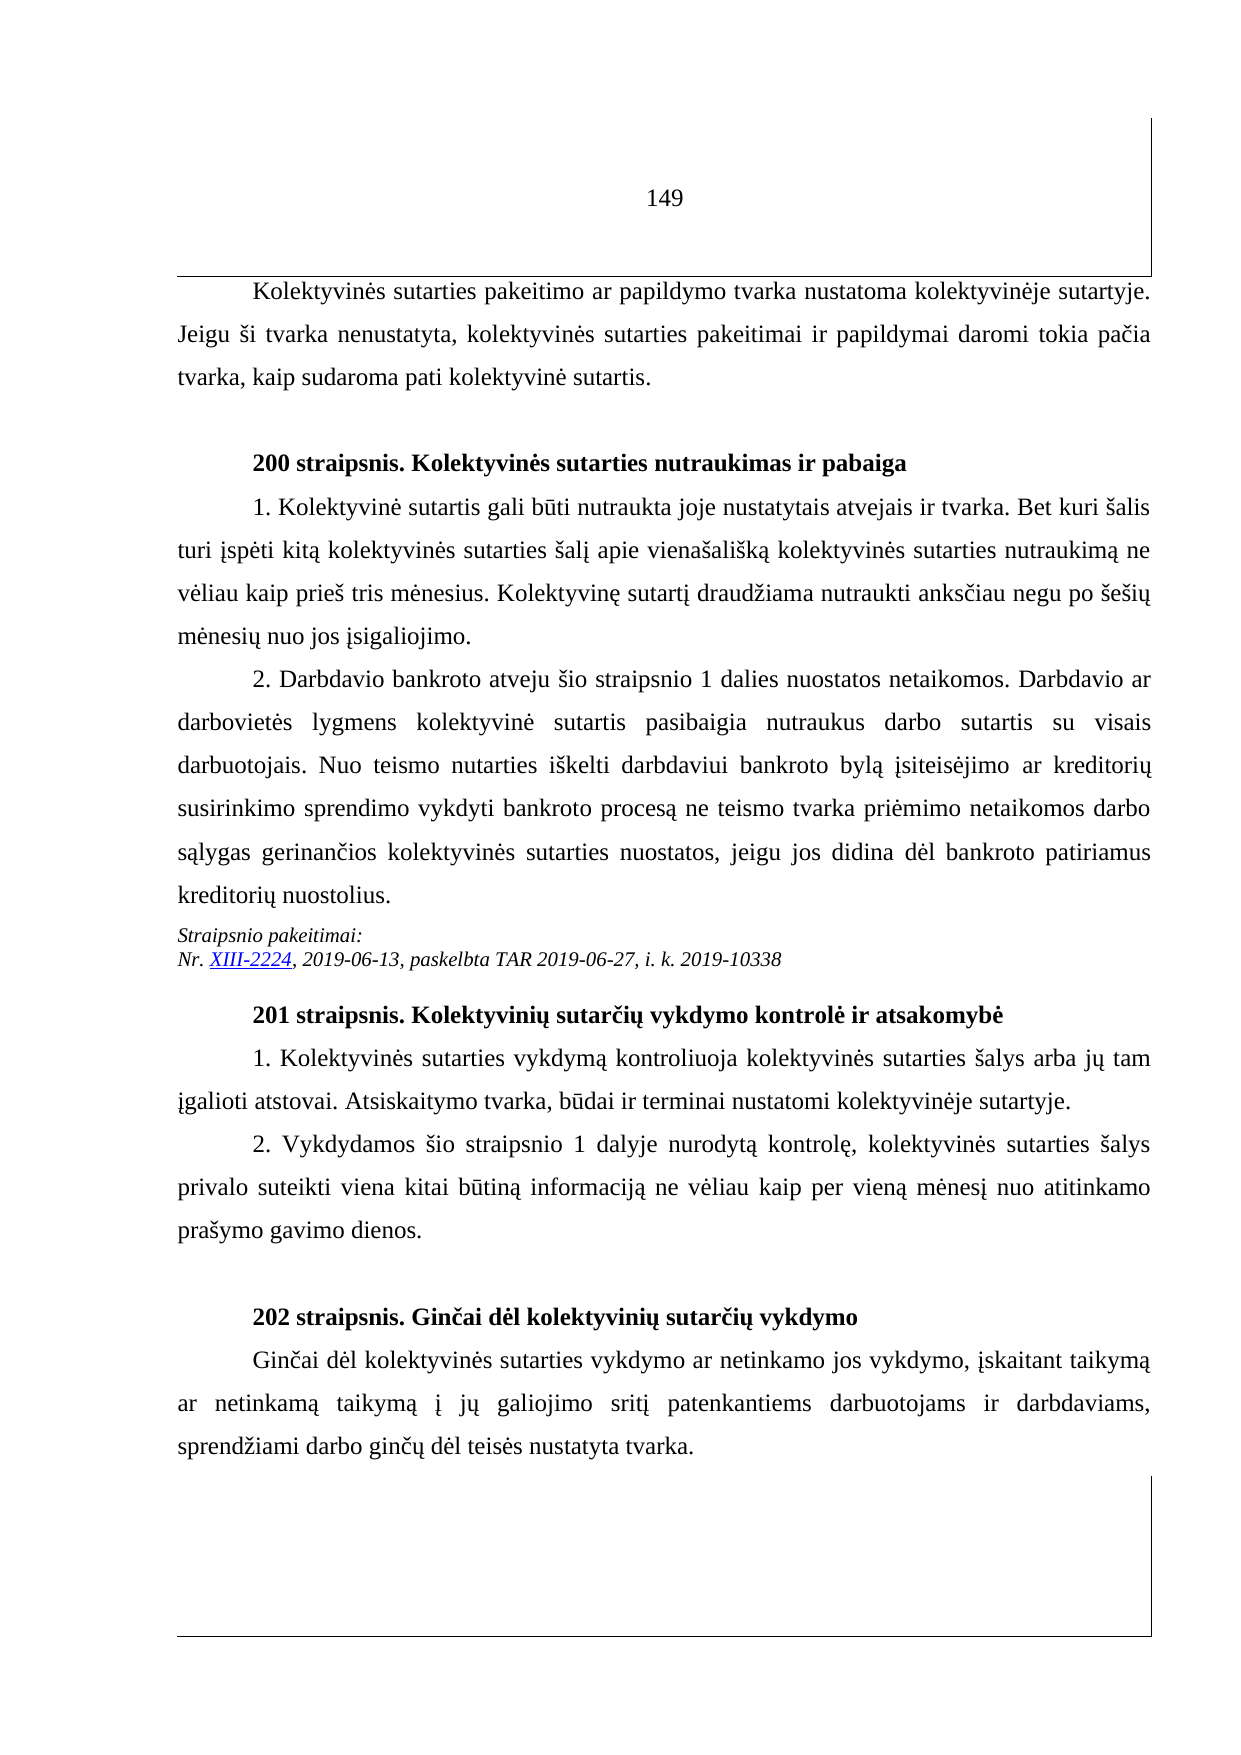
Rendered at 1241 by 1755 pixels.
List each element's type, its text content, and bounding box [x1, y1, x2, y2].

text 2. Darbdavio bankroto atveju šio straipsnio 1 dalies nuostatos netaikomos. Darbdavio ar darbovietės lygmens kolektyvinė sutartis pasibaigia nutraukus darbo sutartis su visais darbuotojais. Nuo teismo nutarties iškelti darbdaviui bankroto bylą įsiteisėjimo ar kreditorių susirinkimo sprendimo vykdyti bankroto procesą ne teismo tvarka priėmimo netaikomos darbo sąlygas gerinančios kolektyvinės sutarties nuostatos, jeigu jos didina dėl bankroto patiriamus kreditorių nuostolius. [177, 664, 1152, 908]
text Ginčai dėl kolektyvinės sutarties vykdymo ar netinkamo jos vykdymo, įskaitant taikymą ar netinkamą taikymą į jų galiojimo sritį patenkantiems darbuotojams ir darbdaviams, sprendžiami darbo ginčų dėl teisės nustatyta tvarka. [177, 1345, 1152, 1460]
text 2. Vykdydamos šio straipsnio 1 dalyje nurodytą kontrolę, kolektyvinės sutarties šalys privalo suteikti viena kitai būtiną informaciją ne vėliau kaip per vieną mėnesį nuo atitinkamo prašymo gavimo dienos. [177, 1129, 1152, 1244]
text 1. Kolektyvinė sutartis gali būti nutraukta joje nustatytais atvejais ir tvarka. Bet kuri šalis turi įspėti kitą kolektyvinės sutarties šalį apie vienašališką kolektyvinės sutarties nutraukimą ne vėliau kaip prieš tris mėnesius. Kolektyvinę sutartį draudžiama nutraukti anksčiau negu po šešių mėnesių nuo jos įsigaliojimo. [177, 492, 1152, 650]
text Straipsnio pakeitimai: [177, 923, 1152, 947]
text 1. Kolektyvinės sutarties vykdymą kontroliuoja kolektyvinės sutarties šalys arba jų tam įgalioti atstovai. Atsiskaitymo tvarka, būdai ir terminai nustatomi kolektyvinėje sutartyje. [177, 1043, 1152, 1115]
subtitle 200 straipsnis. Kolektyvinės sutarties nutraukimas ir pabaiga [177, 448, 1152, 477]
subtitle 201 straipsnis. Kolektyvinių sutarčių vykdymo kontrolė ir atsakomybė [177, 1000, 1152, 1028]
text Kolektyvinės sutarties pakeitimo ar papildymo tvarka nustatoma kolektyvinėje sutartyje. Jeigu ši tvarka nenustatyta, kolektyvinės sutarties pakeitimai ir papildymai daromi tokia pačia tvarka, kaip sudaroma pati kolektyvinė sutartis. [177, 276, 1152, 391]
text Nr. XIII-2224, 2019-06-13, paskelbta TAR 2019-06-27, i. k. 2019-10338 [177, 947, 1152, 971]
subtitle 202 straipsnis. Ginčai dėl kolektyvinių sutarčių vykdymo [177, 1302, 1152, 1330]
